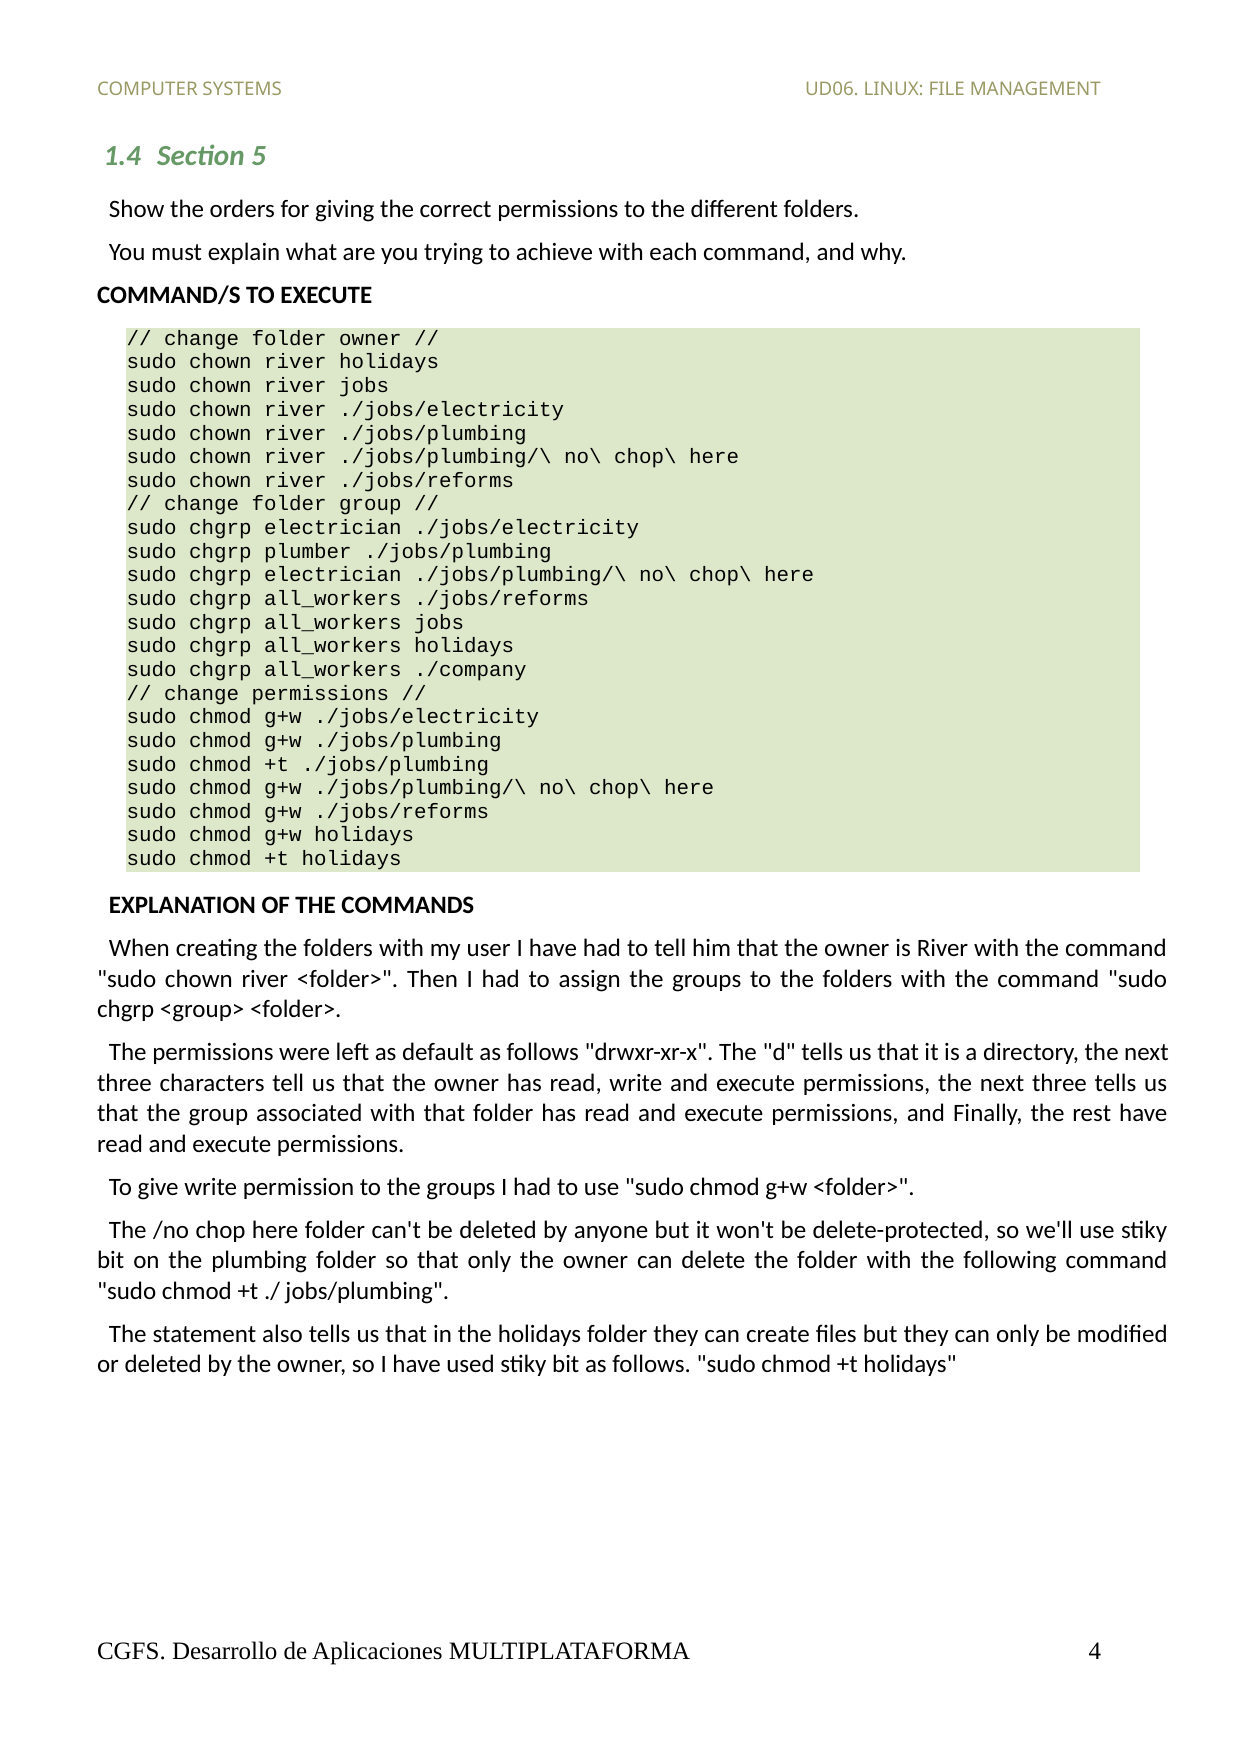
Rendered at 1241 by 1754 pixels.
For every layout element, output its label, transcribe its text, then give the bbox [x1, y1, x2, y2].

text COMMAND/S TO EXECUTE [97, 279, 1170, 310]
text sudo chgrp electrician ./jobs/electricity [126, 517, 1140, 541]
text // change folder owner // [126, 328, 1140, 352]
text sudo chgrp all_workers ./company [126, 659, 1140, 683]
text sudo chown river holidays [126, 352, 1140, 375]
text The statement also tells us that in the holidays folder they can create files but they can only be modified or deleted by the owner, so I have used stiky bit as follows. "sudo chmod +t holidays" [97, 1318, 1170, 1379]
text EXPLANATION OF THE COMMANDS [97, 889, 1170, 920]
text sudo chown river ./jobs/electricity [126, 399, 1140, 422]
text sudo chmod g+w ./jobs/plumbing [126, 730, 1140, 753]
text sudo chmod +t ./jobs/plumbing [126, 753, 1140, 777]
text sudo chmod +t holidays [126, 848, 1140, 872]
text When creating the folders with my user I have had to tell him that the owner is River with the command "sudo chown river <folder>". Then I had to assign the groups to the folders with the command "sudo chgrp <group> <folder>. [97, 932, 1170, 1024]
text sudo chmod g+w ./jobs/electricity [126, 706, 1140, 730]
text You must explain what are you trying to achieve with each command, and why. [97, 236, 1170, 267]
text sudo chgrp all_workers jobs [126, 612, 1140, 635]
text sudo chmod g+w holidays [126, 824, 1140, 848]
text sudo chgrp all_workers holidays [126, 635, 1140, 659]
text The /no chop here folder can't be deleted by anyone but it won't be delete-protected, so we'll use stiky bit on the plumbing folder so that only the owner can delete the folder with the following command "sudo chmod +t ./ jobs/plumbing". [97, 1214, 1170, 1305]
text sudo chgrp plumber ./jobs/plumbing [126, 541, 1140, 564]
text sudo chown river ./jobs/plumbing [126, 422, 1140, 446]
text // change folder group // [126, 493, 1140, 517]
text sudo chgrp all_workers ./jobs/reforms [126, 588, 1140, 612]
text sudo chgrp electrician ./jobs/plumbing/\ no\ chop\ here [126, 564, 1140, 588]
text sudo chmod g+w ./jobs/plumbing/\ no\ chop\ here [126, 777, 1140, 801]
text // change permissions // [126, 683, 1140, 706]
text The permissions were left as default as follows "drwxr-xr-x". The "d" tells us that it is a directory, the next three characters tell us that the owner has read, write and execute permissions, the next three tells us that the group associated with that folder has read and execute permissions, and Finally, the rest have read and execute permissions. [97, 1036, 1170, 1158]
text sudo chown river ./jobs/reforms [126, 470, 1140, 493]
text sudo chown river jobs [126, 375, 1140, 399]
text sudo chmod g+w ./jobs/reforms [126, 801, 1140, 824]
text To give write permission to the groups I had to use "sudo chmod g+w <folder>". [97, 1171, 1170, 1201]
text Show the orders for giving the correct permissions to the different folders. [97, 193, 1170, 224]
text sudo chown river ./jobs/plumbing/\ no\ chop\ here [126, 446, 1140, 470]
subtitle Section 5 [97, 137, 1170, 173]
